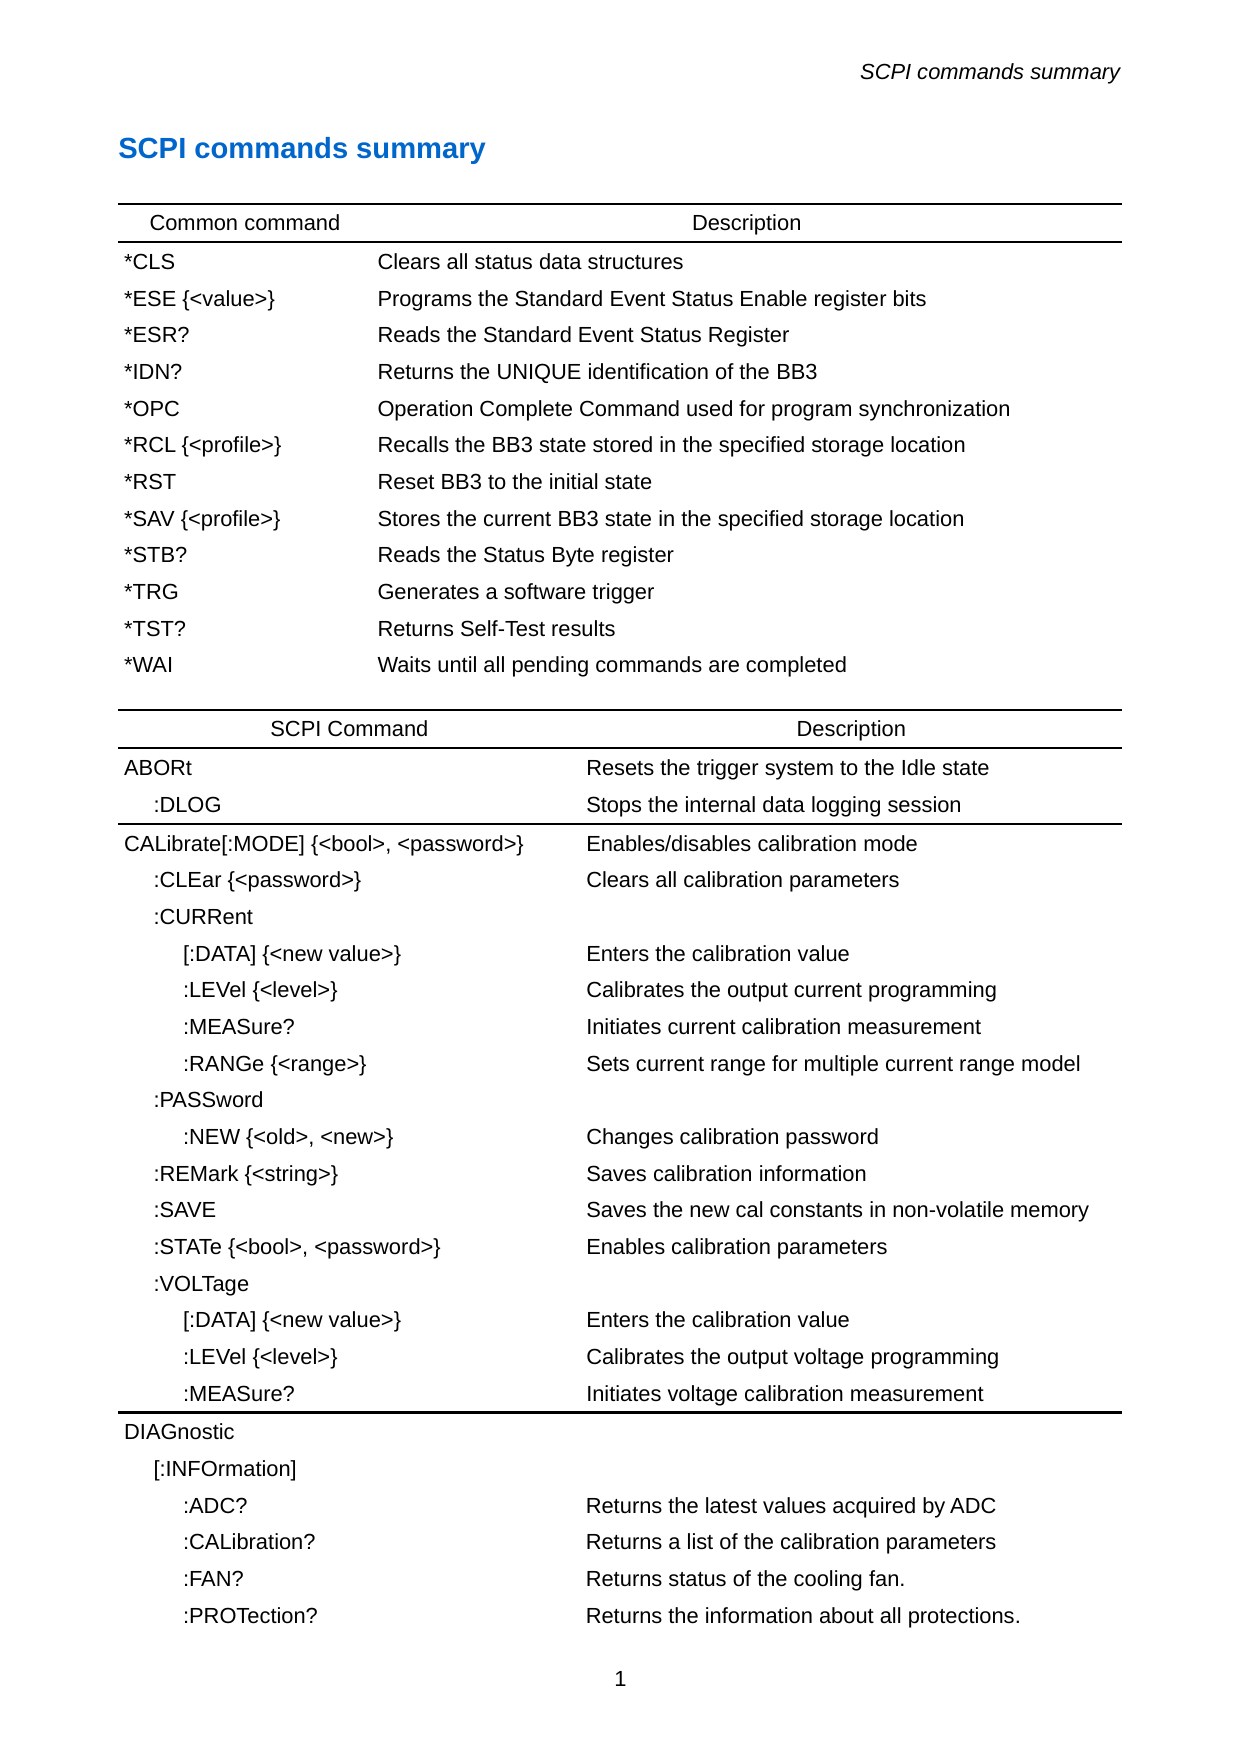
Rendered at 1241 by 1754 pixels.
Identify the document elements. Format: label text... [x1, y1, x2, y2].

table_cell [580, 1081, 1122, 1118]
table_cell Reads the Standard Event Status Register [371, 317, 1122, 353]
table_cell [:DATA] {<new value>} [118, 1301, 580, 1338]
table_cell *SAV {<profile>} [118, 500, 371, 537]
table_cell Initiates current calibration measurement [580, 1008, 1122, 1045]
table_cell Saves the new cal constants in non-volatile memory [580, 1191, 1122, 1228]
table_cell Returns a list of the calibration parameters [580, 1524, 1122, 1560]
table_cell *CLS [118, 243, 371, 280]
table_cell Changes calibration password [580, 1118, 1122, 1155]
table_cell Enables calibration parameters [580, 1228, 1122, 1265]
table_header DIAGnostic [118, 1414, 580, 1450]
table_cell Calibrates the output voltage programming [580, 1338, 1122, 1375]
table_cell *ESR? [118, 317, 371, 353]
table_cell Saves calibration information [580, 1155, 1122, 1191]
table_cell *ESE {<value>} [118, 280, 371, 317]
table_cell Enables/disables calibration mode [580, 825, 1122, 861]
table_header [580, 1414, 1122, 1450]
table_cell Clears all status data structures [371, 243, 1122, 280]
table_cell Returns status of the cooling fan. [580, 1560, 1122, 1597]
table_header Description [371, 205, 1122, 241]
table_cell Reads the Status Byte register [371, 537, 1122, 573]
table_cell :RANGe {<range>} [118, 1045, 580, 1081]
table_cell *OPC [118, 390, 371, 427]
table_cell Sets current range for multiple current range model [580, 1045, 1122, 1081]
table_cell :LEVel {<level>} [118, 1338, 580, 1375]
table_cell Calibrates the output current programming [580, 971, 1122, 1008]
table_cell *RST [118, 463, 371, 500]
table_cell *TRG [118, 573, 371, 610]
table_cell [580, 898, 1122, 935]
table_cell :STATe {<bool>, <password>} [118, 1228, 580, 1265]
table_cell :LEVel {<level>} [118, 971, 580, 1008]
table_cell Returns the latest values acquired by ADC [580, 1487, 1122, 1523]
table_cell Recalls the BB3 state stored in the specified storage location [371, 427, 1122, 463]
table_cell Clears all calibration parameters [580, 861, 1122, 898]
table_cell :MEASure? [118, 1008, 580, 1045]
table_cell [:DATA] {<new value>} [118, 935, 580, 971]
table_cell Returns Self-Test results [371, 610, 1122, 647]
table_cell Operation Complete Command used for program synchronization [371, 390, 1122, 427]
table_header SCPI Command [118, 711, 580, 747]
table_cell Reset BB3 to the initial state [371, 463, 1122, 500]
table_header Common command [118, 205, 371, 241]
table_cell Generates a software trigger [371, 573, 1122, 610]
table_cell :DLOG [118, 786, 580, 823]
table_cell *TST? [118, 610, 371, 647]
table_cell Waits until all pending commands are completed [371, 647, 1122, 683]
table_cell [:INFOrmation] [118, 1450, 580, 1487]
table_cell :SAVE [118, 1191, 580, 1228]
table_cell Stores the current BB3 state in the specified storage location [371, 500, 1122, 537]
table_cell :FAN? [118, 1560, 580, 1597]
table_cell *WAI [118, 647, 371, 683]
table_cell CALibrate[:MODE] {<bool>, <password>} [118, 825, 580, 861]
table_cell :NEW {<old>, <new>} [118, 1118, 580, 1155]
table_cell Enters the calibration value [580, 935, 1122, 971]
table_cell Initiates voltage calibration measurement [580, 1375, 1122, 1411]
table_cell Stops the internal data logging session [580, 786, 1122, 823]
table_cell Enters the calibration value [580, 1301, 1122, 1338]
table_cell :PASSword [118, 1081, 580, 1118]
table_cell *STB? [118, 537, 371, 573]
table_cell Programs the Standard Event Status Enable register bits [371, 280, 1122, 317]
table_cell Resets the trigger system to the Idle state [580, 749, 1122, 786]
table_cell :PROTection? [118, 1597, 580, 1633]
table_cell [580, 1450, 1122, 1487]
table_header Description [580, 711, 1122, 747]
subtitle SCPI commands summary [118, 131, 1122, 165]
table_cell *IDN? [118, 353, 371, 390]
table_cell :CALibration? [118, 1524, 580, 1560]
table_cell :VOLTage [118, 1265, 580, 1301]
table_cell Returns the information about all protections. [580, 1597, 1122, 1633]
table_cell :ADC? [118, 1487, 580, 1523]
table_cell Returns the UNIQUE identification of the BB3 [371, 353, 1122, 390]
table_cell :MEASure? [118, 1375, 580, 1411]
table_cell :REMark {<string>} [118, 1155, 580, 1191]
table_cell *RCL {<profile>} [118, 427, 371, 463]
table_cell [580, 1265, 1122, 1301]
table_cell :CLEar {<password>} [118, 861, 580, 898]
table_cell ABORt [118, 749, 580, 786]
table_cell :CURRent [118, 898, 580, 935]
